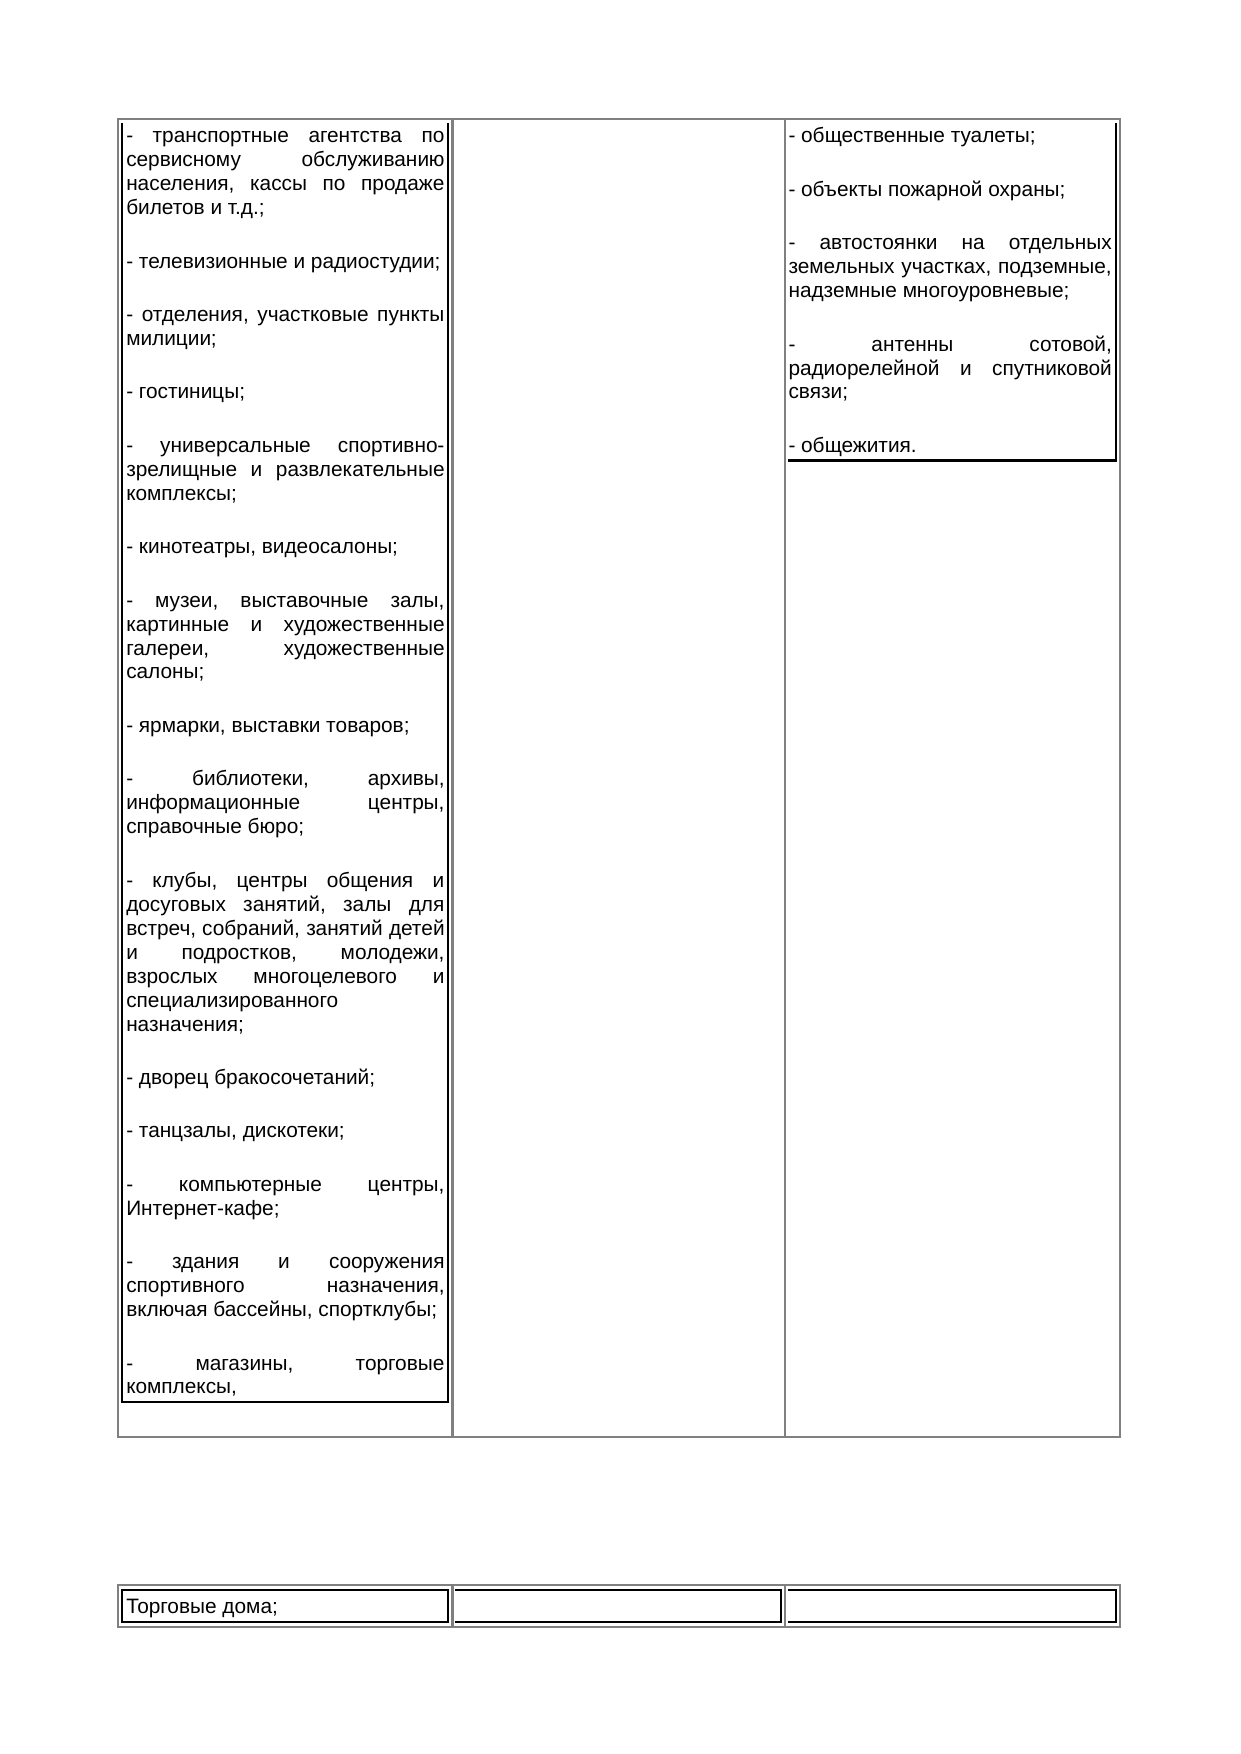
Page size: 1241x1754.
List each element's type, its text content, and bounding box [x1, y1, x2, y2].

table_header [786, 1586, 1119, 1626]
table_cell [454, 120, 784, 1436]
table_cell - общественные туалеты; - объекты пожарной охраны; - автостоянки на отдельных земельных участках, подземные, надземные многоуровневые; - антенны сотовой, радиорелейной и спутниковой связи; - общежития. [786, 120, 1119, 1436]
table_header [454, 1586, 784, 1626]
table_cell - транспортные агентства по сервисному обслуживанию населения, кассы по продаже билетов и т.д.; - телевизионные и радиостудии; - отделения, участковые пункты милиции; - гостиницы; - универсальные спортивно-зрелищные и развлекательные комплексы; - кинотеатры, видеосалоны; - музеи, выставочные залы, картинные и художественные галереи, художественные салоны; - ярмарки, выставки товаров; - библиотеки, архивы, информационные центры, справочные бюро; - клубы, центры общения и досуговых занятий, залы для встреч, собраний, занятий детей и подростков, молодежи, взрослых многоцелевого и специализированного назначения; - дворец бракосочетаний; - танцзалы, дискотеки; - компьютерные центры, Интернет-кафе; - здания и сооружения спортивного назначения, включая бассейны, спортклубы; - магазины, торговые комплексы, [119, 120, 451, 1436]
table_header Торговые дома; [119, 1586, 451, 1626]
